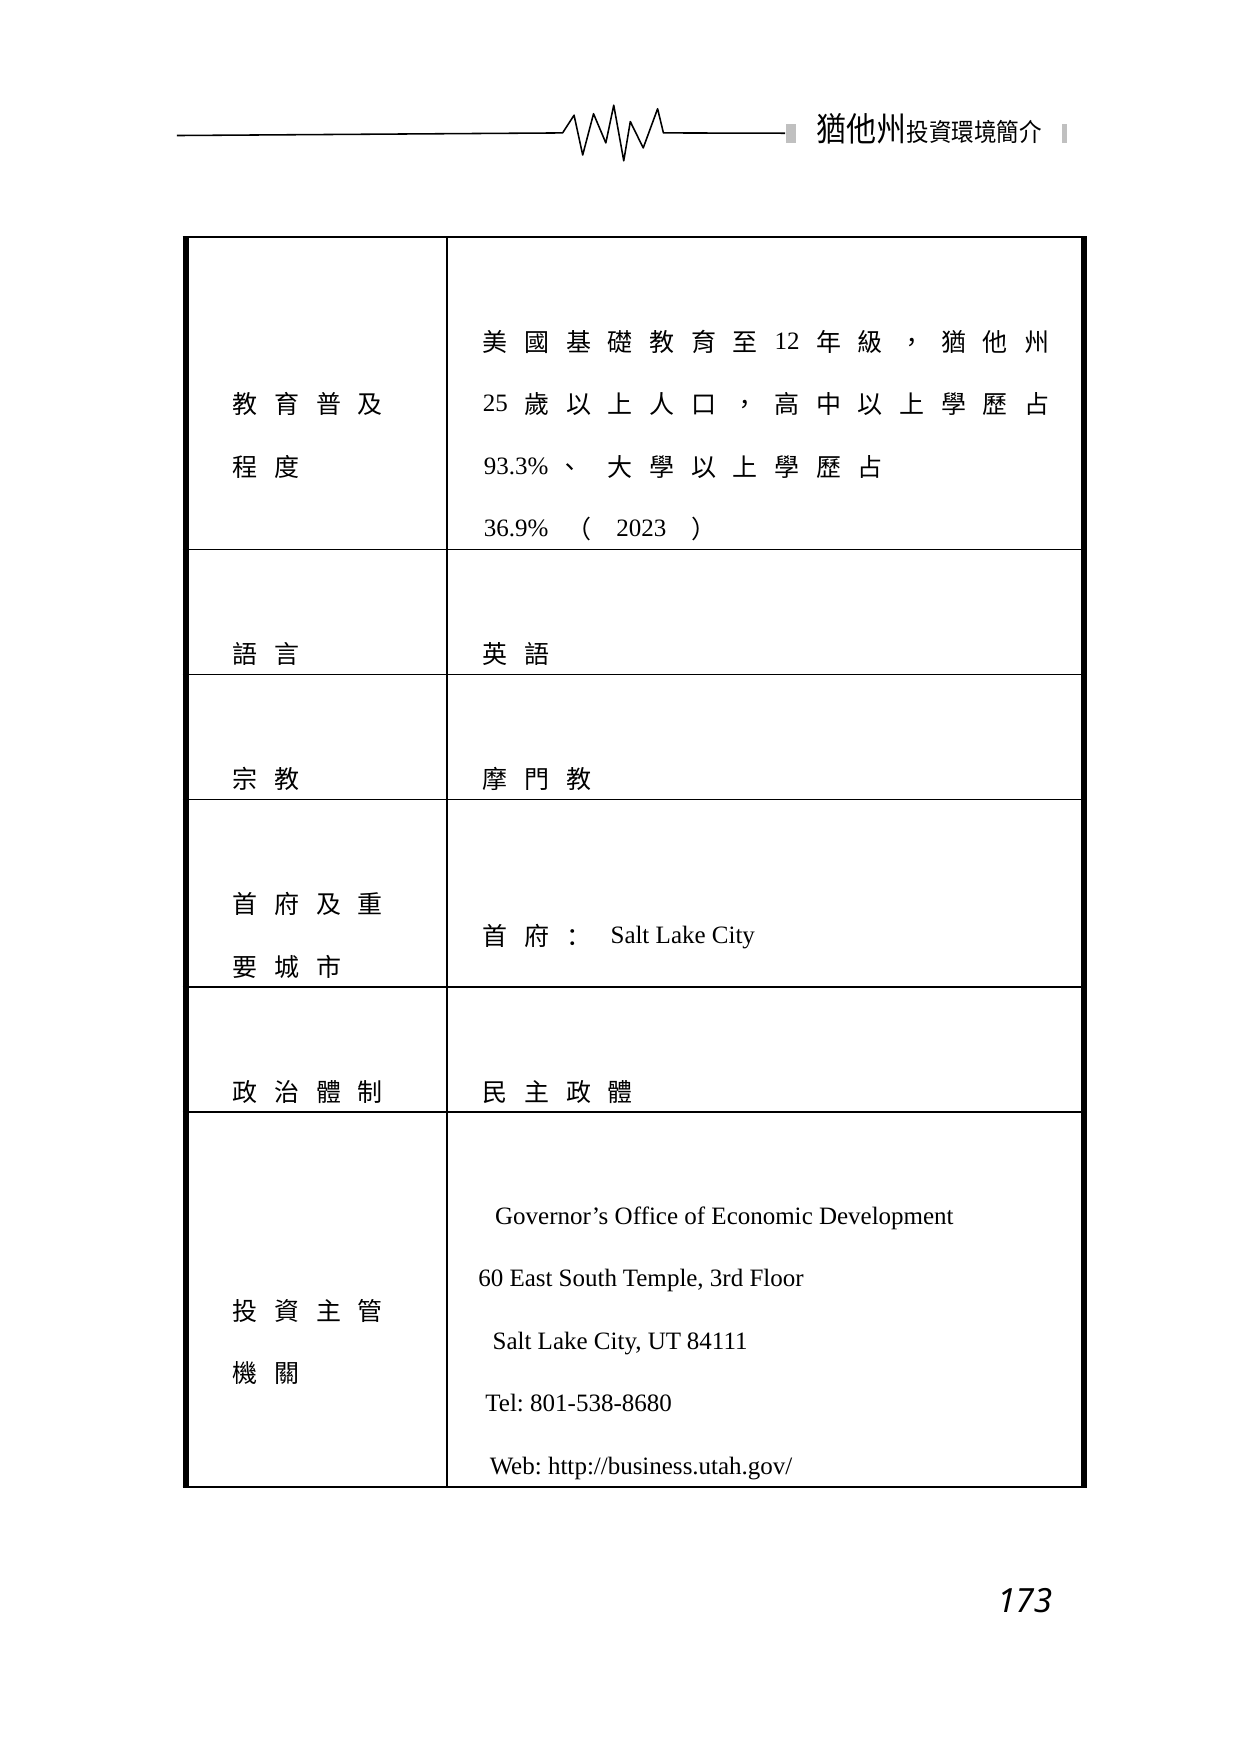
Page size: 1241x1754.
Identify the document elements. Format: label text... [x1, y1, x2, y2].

table_cell 教育普及程度 [189, 238, 446, 549]
table_cell Governor’s Office of Economic Development 60 East South Temple, 3rd Floor Salt Lake City, UT 84111 Tel: 801-538-8680 Web: http://business.utah.gov/ [448, 1113, 1081, 1486]
table_cell 語言 [189, 550, 446, 674]
table_cell 民主政體 [448, 988, 1081, 1111]
table_cell 政治體制 [189, 988, 446, 1111]
table_cell 首府及重要城市 [189, 800, 446, 986]
table_cell 投資主管機關 [189, 1113, 446, 1486]
table_cell 英語 [448, 550, 1081, 674]
table_cell 摩門教 [448, 675, 1081, 799]
table_cell 美國基礎教育至12年級，猶他州25歲以上人口，高中以上學歷占93.3%、大學以上學歷占36.9%（2023） [448, 238, 1081, 549]
table_cell 首府：Salt Lake City [448, 800, 1081, 986]
table_cell 宗教 [189, 675, 446, 799]
